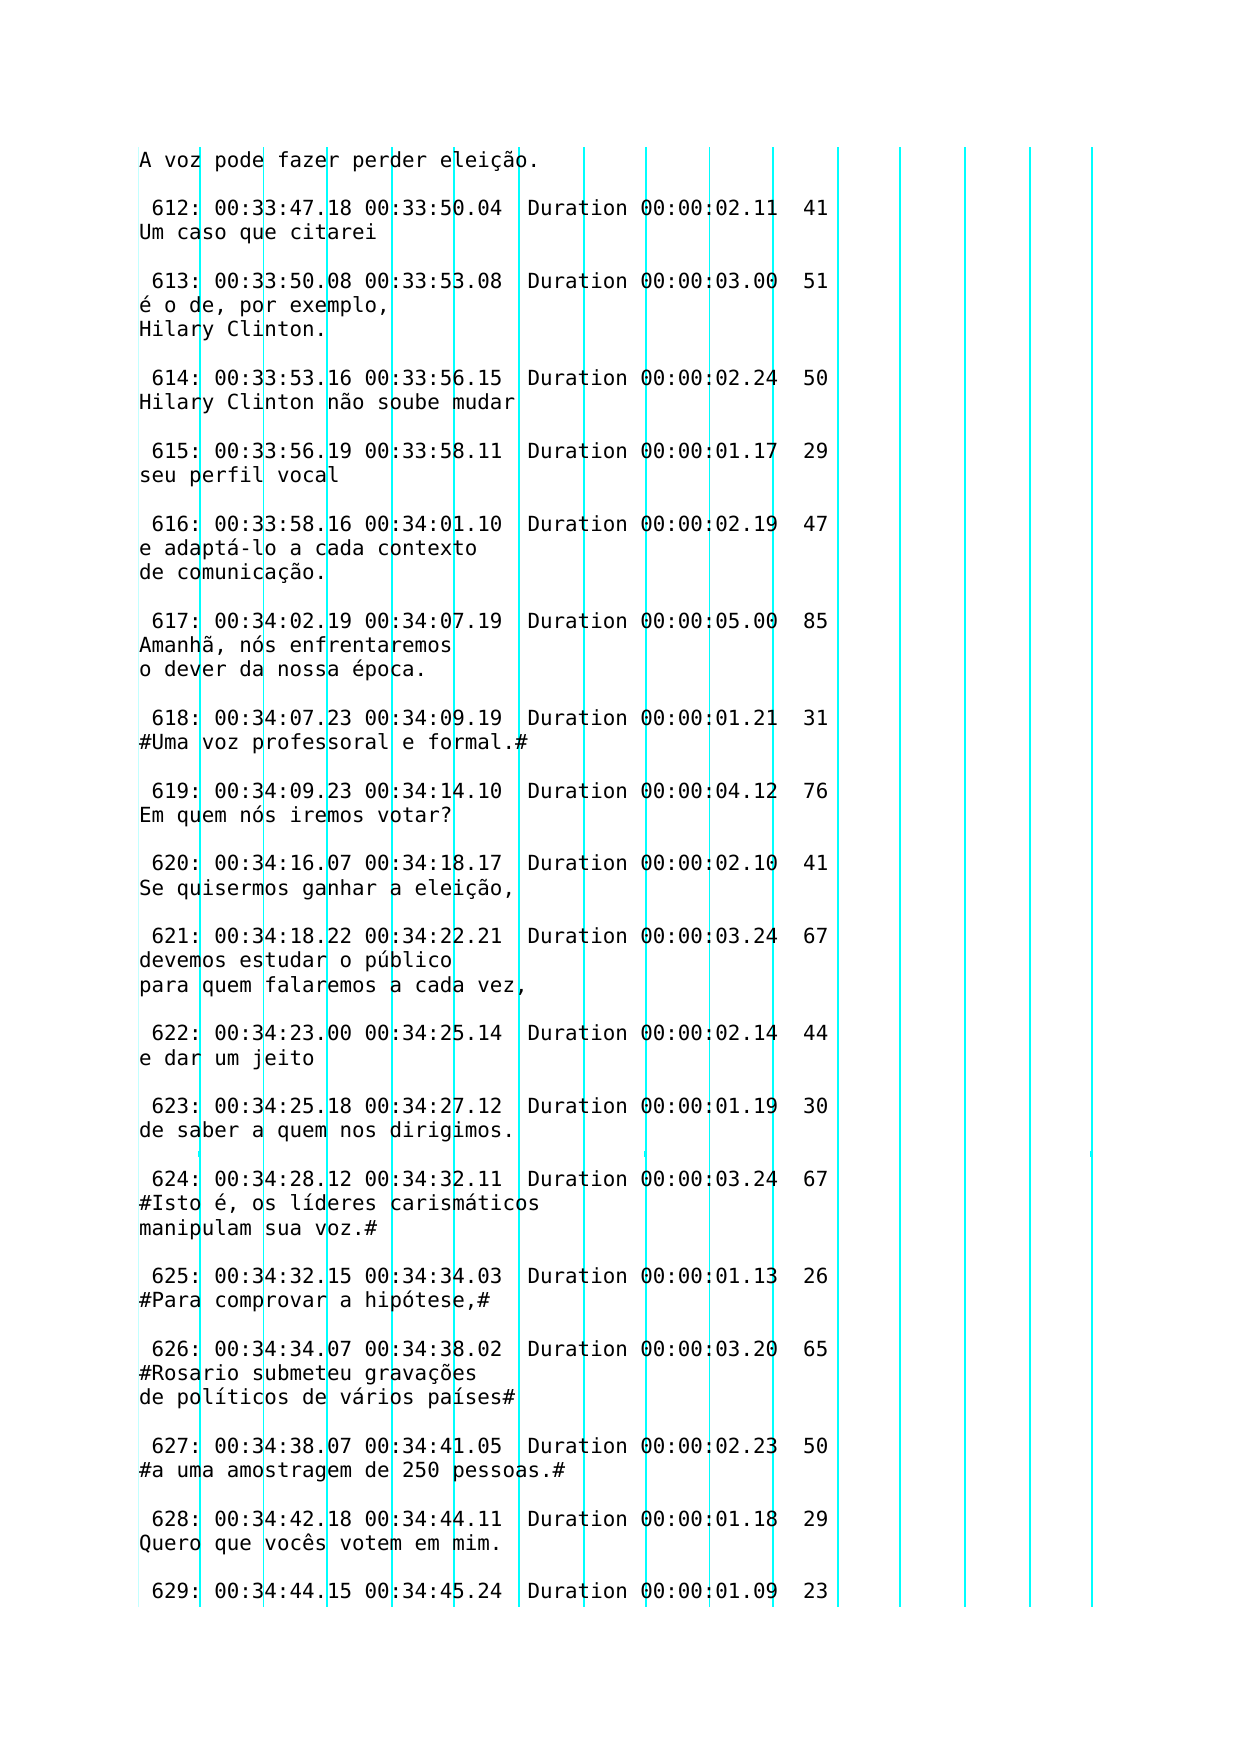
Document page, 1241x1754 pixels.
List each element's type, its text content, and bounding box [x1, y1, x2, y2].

text #Para comprovar a hipótese,# [139, 1288, 1101, 1313]
text Quero que vocês votem em mim. [139, 1531, 1101, 1555]
text 627: 00:34:38.07 00:34:41.05 Duration 00:00:02.23 50 [139, 1434, 1101, 1458]
text 615: 00:33:56.19 00:33:58.11 Duration 00:00:01.17 29 [139, 439, 1101, 463]
text 614: 00:33:53.16 00:33:56.15 Duration 00:00:02.24 50 [139, 366, 1101, 390]
text 626: 00:34:34.07 00:34:38.02 Duration 00:00:03.20 65 [139, 1337, 1101, 1361]
text 612: 00:33:47.18 00:33:50.04 Duration 00:00:02.11 41 [139, 196, 1101, 220]
text de comunicação. [139, 560, 1101, 584]
text 621: 00:34:18.22 00:34:22.21 Duration 00:00:03.24 67 [139, 924, 1101, 948]
text 618: 00:34:07.23 00:34:09.19 Duration 00:00:01.21 31 [139, 706, 1101, 730]
text #Rosario submeteu gravações [139, 1361, 1101, 1385]
text 629: 00:34:44.15 00:34:45.24 Duration 00:00:01.09 23 [139, 1579, 1101, 1604]
text e adaptá-lo a cada contexto [139, 536, 1101, 560]
picture [138, 147, 1102, 1607]
text 624: 00:34:28.12 00:34:32.11 Duration 00:00:03.24 67 [139, 1167, 1101, 1191]
text #a uma amostragem de 250 pessoas.# [139, 1458, 1101, 1482]
text 616: 00:33:58.16 00:34:01.10 Duration 00:00:02.19 47 [139, 512, 1101, 536]
text de saber a quem nos dirigimos. [139, 1118, 1101, 1143]
text Hilary Clinton. [139, 317, 1101, 342]
text manipulam sua voz.# [139, 1216, 1101, 1240]
text seu perfil vocal [139, 463, 1101, 487]
text o dever da nossa época. [139, 657, 1101, 682]
text 620: 00:34:16.07 00:34:18.17 Duration 00:00:02.10 41 [139, 851, 1101, 876]
text Hilary Clinton não soube mudar [139, 390, 1101, 414]
text A voz pode fazer perder eleição. [139, 148, 1101, 172]
text é o de, por exemplo, [139, 293, 1101, 317]
text de políticos de vários países# [139, 1385, 1101, 1410]
text Se quisermos ganhar a eleição, [139, 876, 1101, 900]
text e dar um jeito [139, 1046, 1101, 1070]
text 617: 00:34:02.19 00:34:07.19 Duration 00:00:05.00 85 [139, 609, 1101, 633]
text Amanhã, nós enfrentaremos [139, 633, 1101, 657]
text 622: 00:34:23.00 00:34:25.14 Duration 00:00:02.14 44 [139, 1021, 1101, 1046]
text #Isto é, os líderes carismáticos [139, 1191, 1101, 1216]
text 628: 00:34:42.18 00:34:44.11 Duration 00:00:01.18 29 [139, 1507, 1101, 1531]
text devemos estudar o público [139, 948, 1101, 973]
text Em quem nós iremos votar? [139, 803, 1101, 827]
text 613: 00:33:50.08 00:33:53.08 Duration 00:00:03.00 51 [139, 269, 1101, 293]
text Um caso que citarei [139, 220, 1101, 245]
text 625: 00:34:32.15 00:34:34.03 Duration 00:00:01.13 26 [139, 1264, 1101, 1288]
text 619: 00:34:09.23 00:34:14.10 Duration 00:00:04.12 76 [139, 779, 1101, 803]
text #Uma voz professoral e formal.# [139, 730, 1101, 754]
text 623: 00:34:25.18 00:34:27.12 Duration 00:00:01.19 30 [139, 1094, 1101, 1118]
text para quem falaremos a cada vez, [139, 973, 1101, 997]
